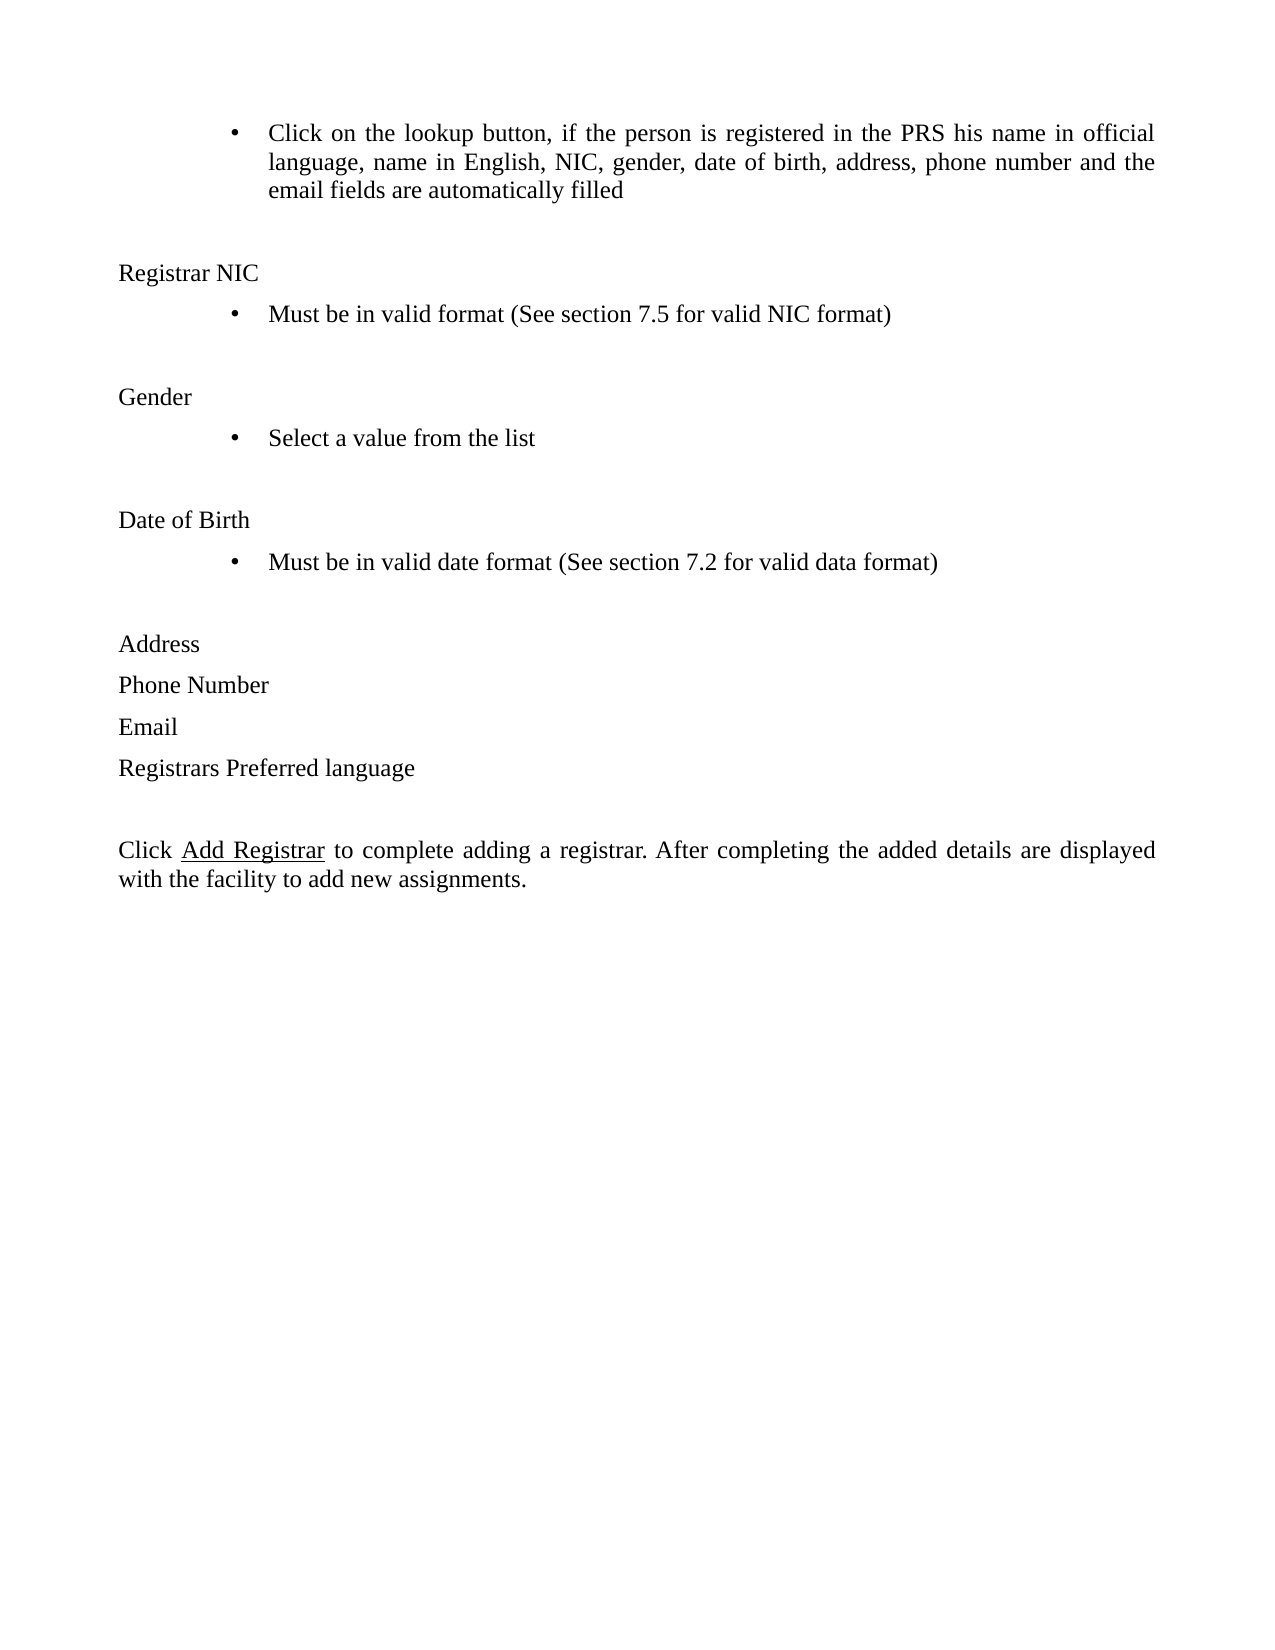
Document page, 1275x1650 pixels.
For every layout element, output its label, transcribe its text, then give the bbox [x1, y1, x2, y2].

text Email [118, 712, 1157, 741]
text Phone Number [118, 671, 1157, 699]
text Gender [118, 382, 1157, 411]
text Date of Birth [118, 506, 1157, 534]
text Click Add Registrar to complete adding a registrar. After completing the added details are displayed with the facility to add new assignments. [118, 836, 1157, 893]
list Click on the lookup button, if the person is registered in the PRS his name in official language, name in English, NIC, gender, date of birth, address, phone number and the email fields are automatically filled [231, 118, 1157, 204]
list Select a value from the list [231, 423, 1157, 452]
text Registrar NIC [118, 258, 1157, 287]
text Address [118, 629, 1157, 658]
text Registrars Preferred language [118, 753, 1157, 782]
list Must be in valid format (See section 7.5 for valid NIC format) [231, 299, 1157, 328]
list Must be in valid date format (See section 7.2 for valid data format) [231, 547, 1157, 576]
